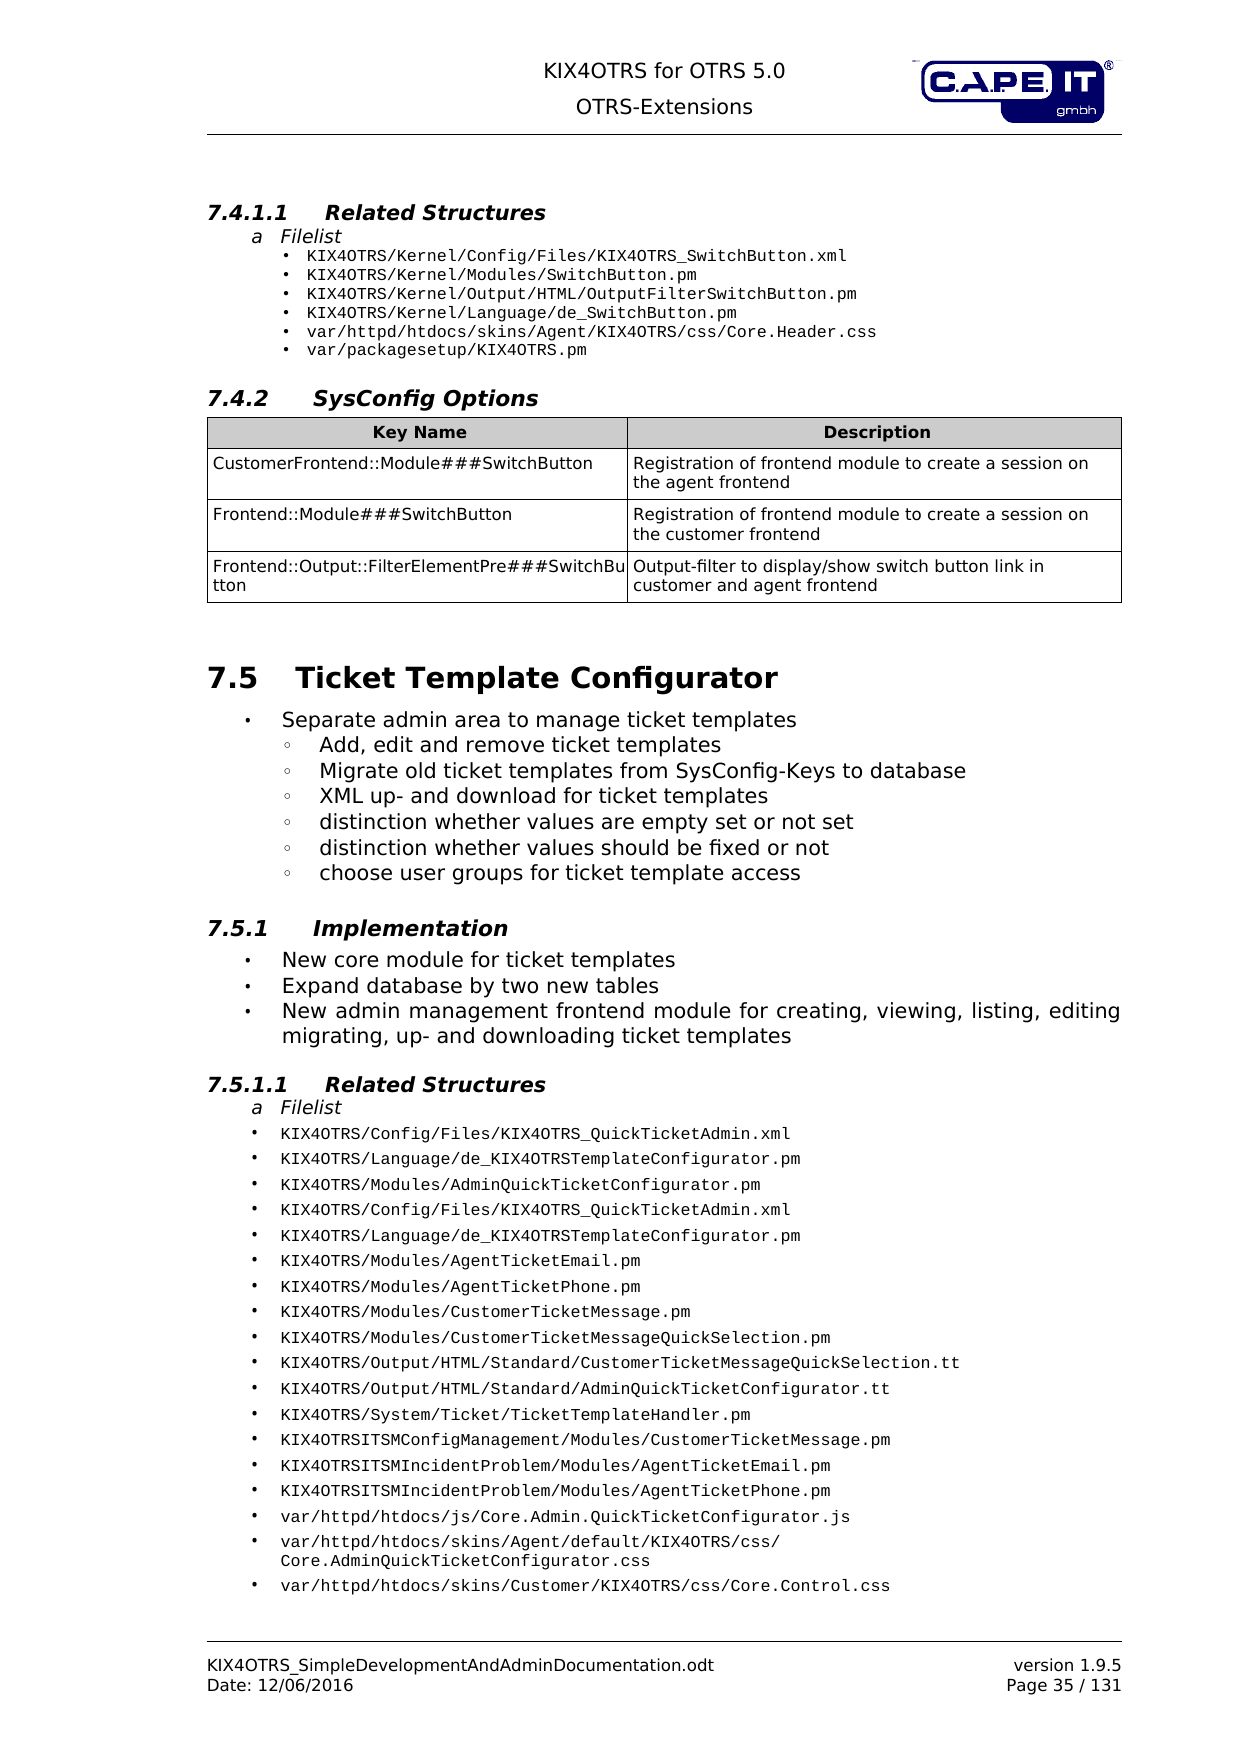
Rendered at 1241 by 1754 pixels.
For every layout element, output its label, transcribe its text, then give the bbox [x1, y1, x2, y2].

table_cell CustomerFrontend::Module###SwitchButton [208, 449, 627, 499]
subtitle SysConfig Options [207, 386, 1122, 411]
list var/httpd/htdocs/skins/Customer/KIX4OTRS/css/Core.Control.css [251, 1572, 1122, 1597]
list New core module for ticket templates [244, 948, 1122, 973]
list KIX4OTRS/Modules/CustomerTicketMessage.pm [251, 1298, 1122, 1323]
list KIX4OTRS/Modules/AdminQuickTicketConfigurator.pm [251, 1170, 1122, 1196]
subtitle KIX4OTRS/Kernel/Output/HTML/OutputFilterSwitchButton.pm [283, 285, 1122, 304]
subtitle KIX4OTRS/Kernel/Language/de_SwitchButton.pm [283, 304, 1122, 323]
subtitle Filelist [251, 226, 1122, 248]
list Expand database by two new tables [244, 973, 1122, 999]
picture [921, 60, 1114, 123]
subtitle Implementation [207, 916, 1122, 942]
subtitle KIX4OTRS/Kernel/Modules/SwitchButton.pm [283, 267, 1122, 285]
list Migrate old ticket templates from SysConfig-Keys to database [282, 758, 1122, 784]
list XML up- and download for ticket templates [282, 784, 1122, 809]
list KIX4OTRS/Language/de_KIX4OTRSTemplateConfigurator.pm [251, 1221, 1122, 1247]
table_cell Frontend::Output::FilterElementPre###SwitchButton [208, 552, 627, 602]
list distinction whether values are empty set or not set [282, 809, 1122, 835]
subtitle Related Structures [207, 1073, 1122, 1097]
subtitle var/httpd/htdocs/skins/Agent/KIX4OTRS/css/Core.Header.css [283, 323, 1122, 342]
list KIX4OTRS/Modules/AgentTicketEmail.pm [251, 1247, 1122, 1272]
list Add, edit and remove ticket templates [282, 733, 1122, 758]
list choose user groups for ticket template access [282, 860, 1122, 886]
list KIX4OTRS/Output/HTML/Standard/CustomerTicketMessageQuickSelection.tt [251, 1349, 1122, 1374]
table_header Description [628, 418, 1121, 448]
list distinction whether values should be fixed or not [282, 835, 1122, 860]
table_cell Output-filter to display/show switch button link in customer and agent frontend [628, 552, 1121, 602]
list KIX4OTRS/Language/de_KIX4OTRSTemplateConfigurator.pm [251, 1144, 1122, 1170]
list KIX4OTRSITSMConfigManagement/Modules/CustomerTicketMessage.pm [251, 1425, 1122, 1451]
list KIX4OTRSITSMIncidentProblem/Modules/AgentTicketPhone.pm [251, 1476, 1122, 1502]
subtitle Related Structures [207, 201, 1122, 226]
list KIX4OTRS/Modules/CustomerTicketMessageQuickSelection.pm [251, 1323, 1122, 1349]
list Separate admin area to manage ticket templates [244, 707, 1122, 733]
table_cell Frontend::Module###SwitchButton [208, 500, 627, 551]
list KIX4OTRS/Output/HTML/Standard/AdminQuickTicketConfigurator.tt [251, 1374, 1122, 1400]
table_header Key Name [208, 418, 627, 448]
subtitle Ticket Template Configurator [207, 661, 1122, 695]
list KIX4OTRS/System/Ticket/TicketTemplateHandler.pm [251, 1400, 1122, 1425]
list var/httpd/htdocs/js/Core.Admin.QuickTicketConfigurator.js [251, 1502, 1122, 1527]
subtitle var/packagesetup/KIX4OTRS.pm [283, 342, 1122, 361]
list KIX4OTRSITSMIncidentProblem/Modules/AgentTicketEmail.pm [251, 1451, 1122, 1476]
list KIX4OTRS/Config/Files/KIX4OTRS_QuickTicketAdmin.xml [251, 1119, 1122, 1144]
list var/httpd/htdocs/skins/Agent/default/KIX4OTRS/css/Core.AdminQuickTicketConfigurator.css [251, 1527, 1122, 1572]
subtitle KIX4OTRS/Kernel/Config/Files/KIX4OTRS_SwitchButton.xml [283, 248, 1122, 267]
list KIX4OTRS/Modules/AgentTicketPhone.pm [251, 1272, 1122, 1298]
list KIX4OTRS/Config/Files/KIX4OTRS_QuickTicketAdmin.xml [251, 1196, 1122, 1221]
list New admin management frontend module for creating, viewing, listing, editing migrating, up- and downloading ticket templates [244, 999, 1122, 1048]
table_cell Registration of frontend module to create a session on the agent frontend [628, 449, 1121, 499]
subtitle Filelist [251, 1097, 1122, 1119]
table_cell Registration of frontend module to create a session on the customer frontend [628, 500, 1121, 551]
